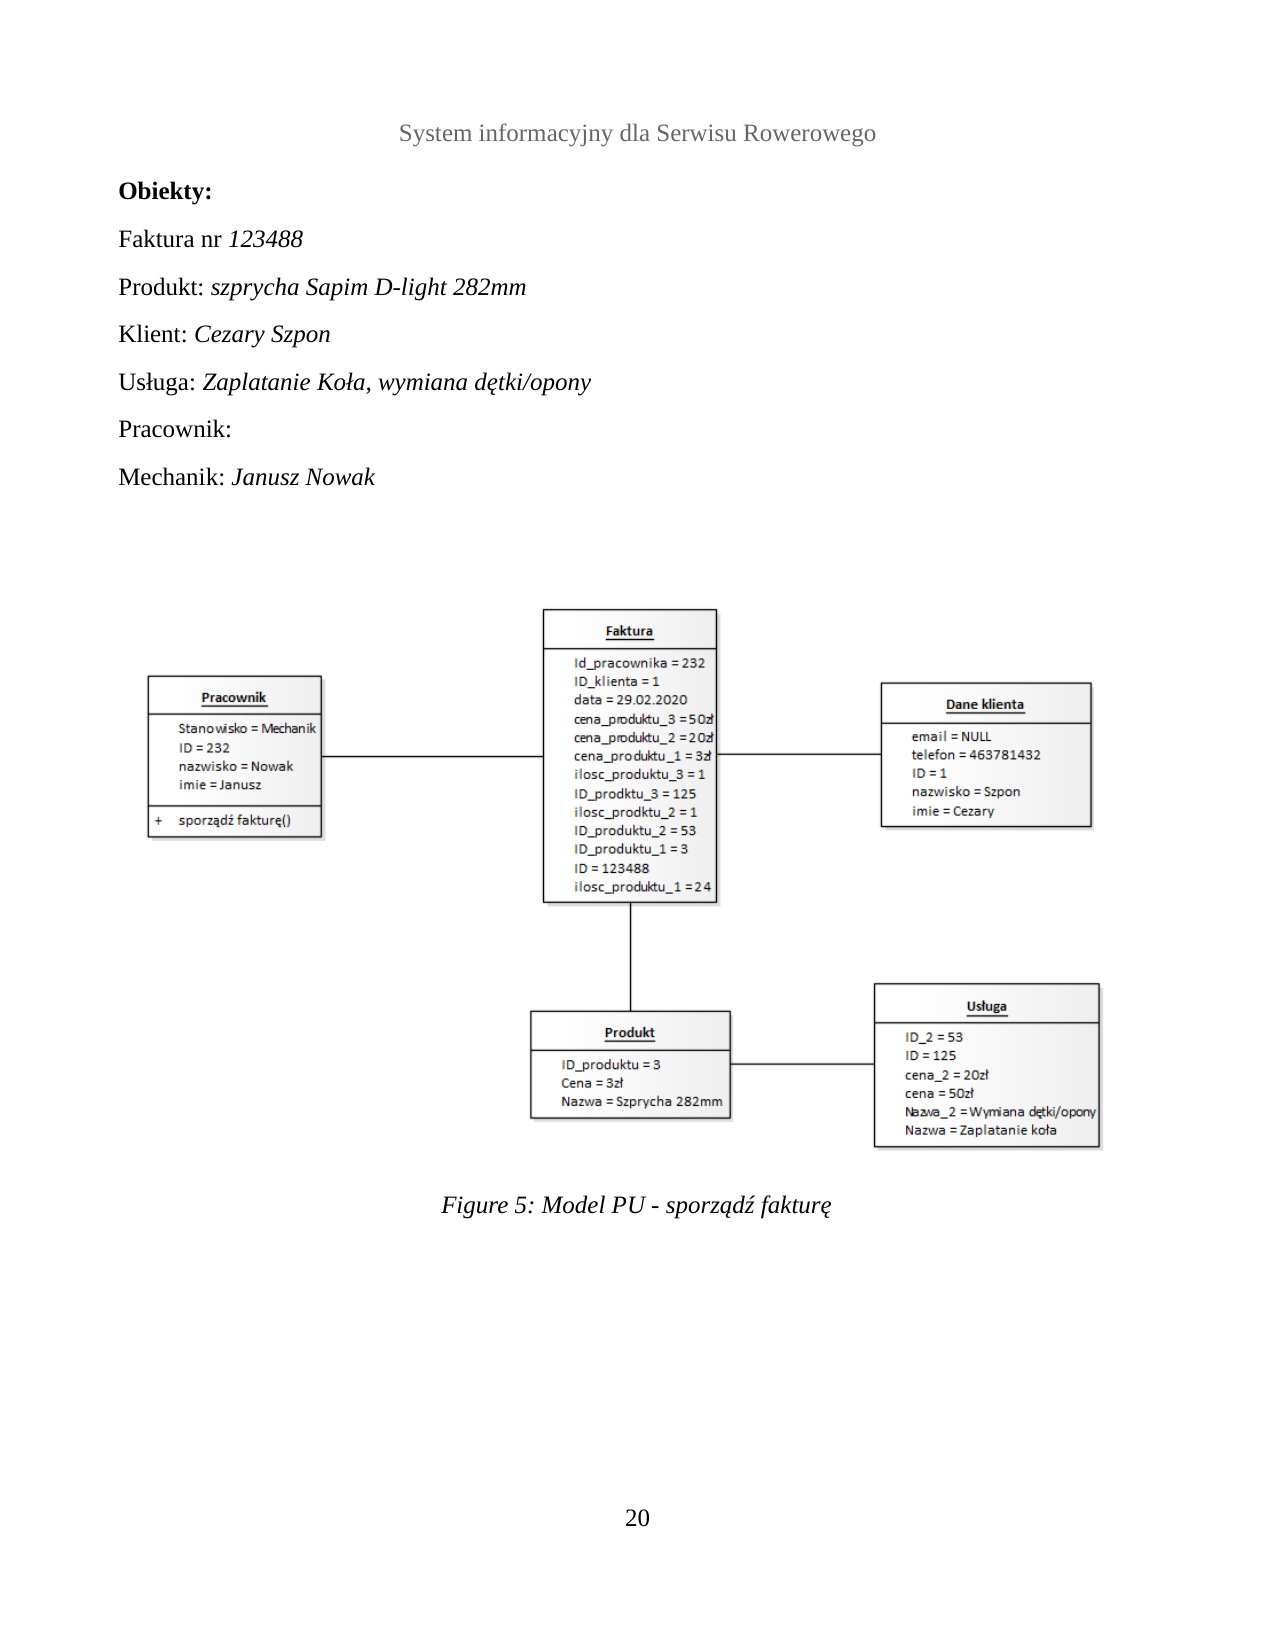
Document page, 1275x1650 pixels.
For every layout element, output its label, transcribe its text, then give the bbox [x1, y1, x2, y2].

text Usługa: Zaplatanie Koła, wymiana dętki/opony [118, 367, 1157, 396]
text Figure 5: Model PU - sporządź fakturę [118, 1191, 1157, 1219]
picture [118, 569, 1157, 1191]
text Produkt: szprycha Sapim D-light 282mm [118, 272, 1157, 300]
text Mechanik: Janusz Nowak [118, 462, 1157, 491]
text Pracownik: [118, 414, 1157, 443]
text Faktura nr 123488 [118, 224, 1157, 253]
text Obiekty: [118, 176, 1157, 205]
text Klient: Cezary Szpon [118, 319, 1157, 348]
